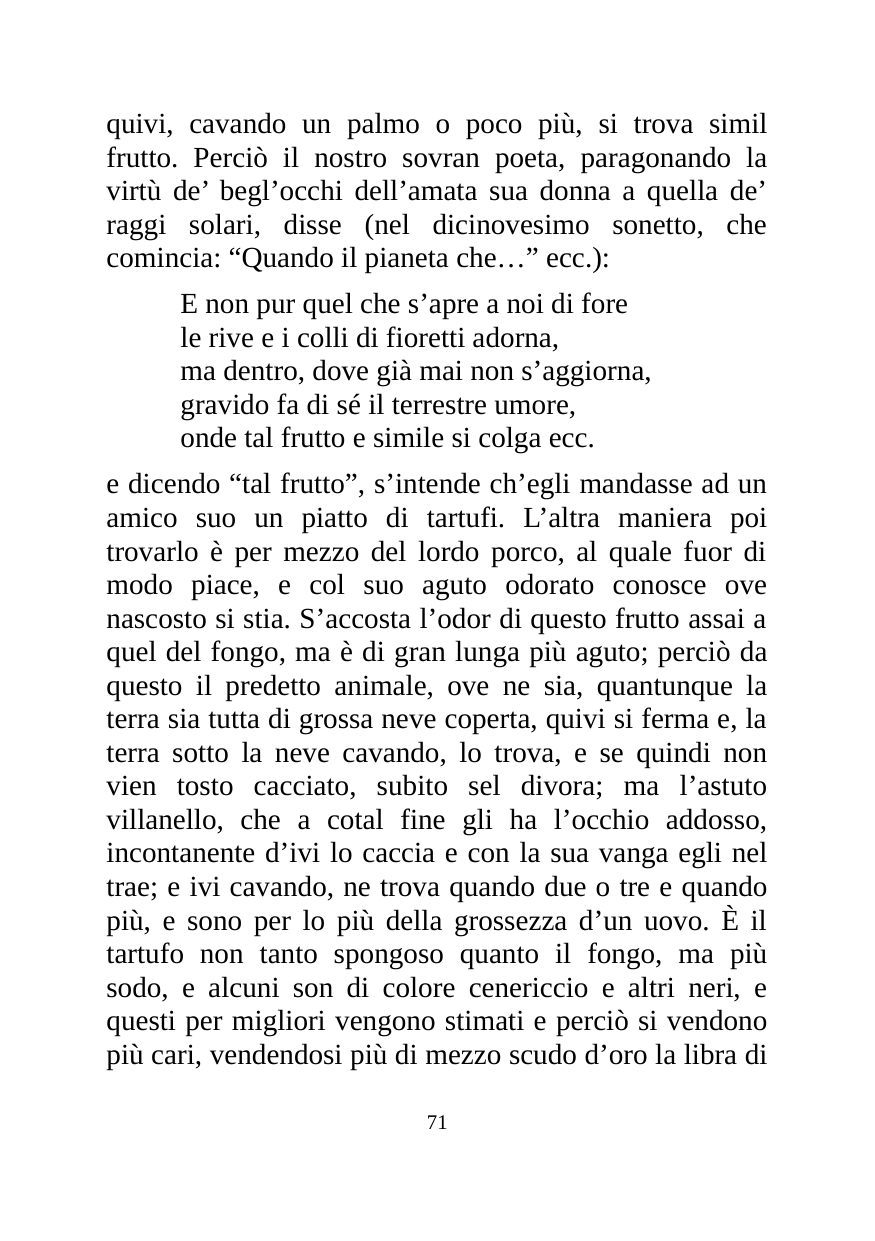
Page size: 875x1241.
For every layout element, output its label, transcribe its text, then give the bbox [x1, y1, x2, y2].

text e dicendo “tal frutto”, s’intende ch’egli mandasse ad un amico suo un piatto di tartufi. L’altra maniera poi trovarlo è per mezzo del lordo porco, al quale fuor di modo piace, e col suo aguto odorato conosce ove nascosto si stia. S’accosta l’odor di questo frutto assai a quel del fongo, ma è di gran lunga più aguto; perciò da questo il predetto animale, ove ne sia, quantunque la terra sia tutta di grossa neve coperta, quivi si ferma e, la terra sotto la neve cavando, lo trova, e se quindi non vien tosto cacciato, subito sel divora; ma l’astuto villanello, che a cotal fine gli ha l’occhio addosso, incontanente d’ivi lo caccia e con la sua vanga egli nel trae; e ivi cavando, ne trova quando due o tre e quando più, e sono per lo più della grossezza d’un uovo. È il tartufo non tanto spongoso quanto il fongo, ma più sodo, e alcuni son di colore cenericcio e altri neri, e questi per migliori vengono stimati e perciò si vendono più cari, vendendosi più di mezzo scudo d’oro la libra di [106, 467, 768, 1070]
text le rive e i colli di fioretti adorna, [106, 320, 768, 353]
text gravido fa di sé il terrestre umore, [106, 387, 768, 421]
text quivi, cavando un palmo o poco più, si trova simil frutto. Perciò il nostro sovran poeta, paragonando la virtù de’ begl’occhi dell’amata sua donna a quella de’ raggi solari, disse (nel dicinovesimo sonetto, che comincia: “Quando il pianeta che…” ecc.): [106, 106, 768, 274]
text ma dentro, dove già mai non s’aggiorna, [106, 353, 768, 387]
text onde tal frutto e simile si colga ecc. [106, 421, 768, 454]
text E non pur quel che s’apre a noi di fore [106, 286, 768, 320]
